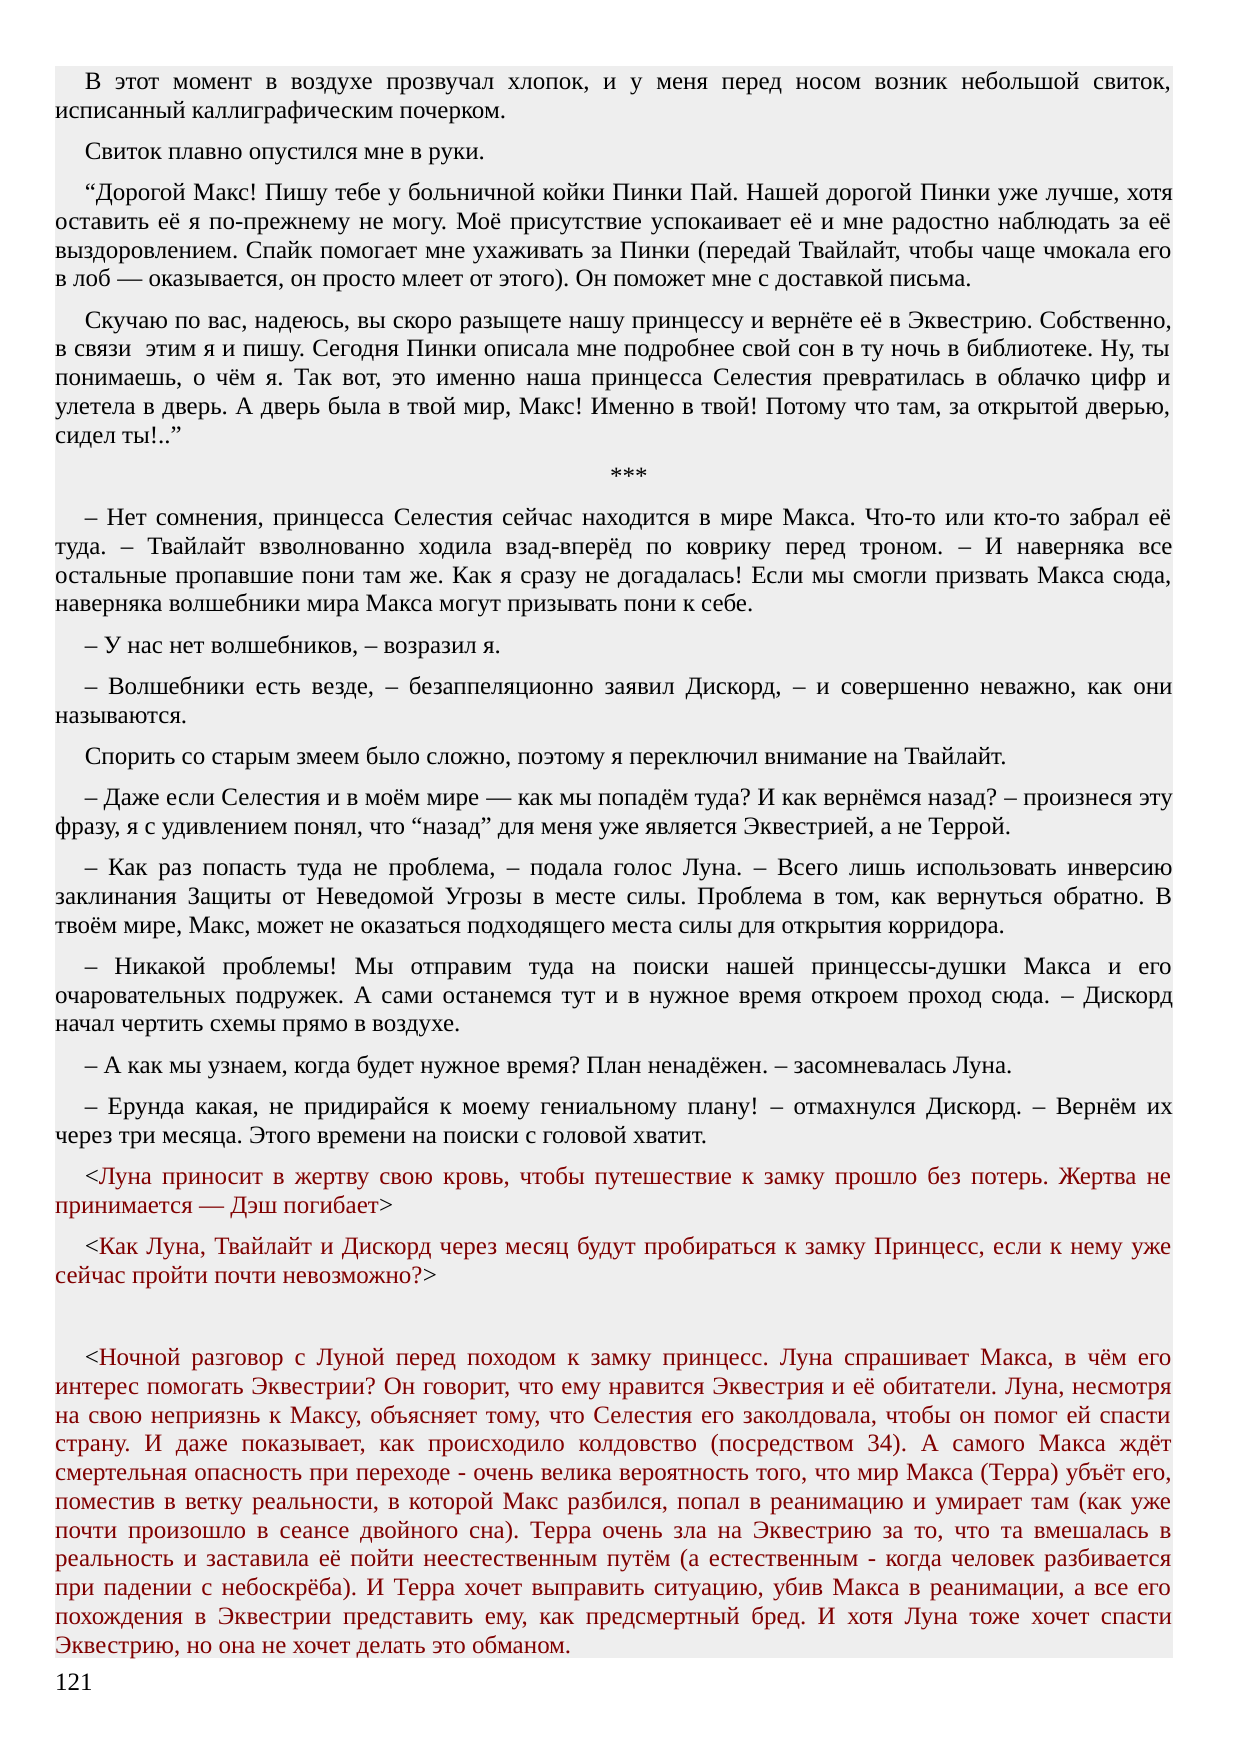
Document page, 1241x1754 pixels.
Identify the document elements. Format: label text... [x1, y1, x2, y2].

text <Ночной разговор с Луной перед походом к замку принцесс. Луна спрашивает Макса, в чём его интерес помогать Эквестрии? Он говорит, что ему нравится Эквестрия и её обитатели. Луна, несмотря на свою неприязнь к Максу, объясняет тому, что Селестия его заколдовала, чтобы он помог ей спасти страну. И даже показывает, как происходило колдовство (посредством 34). А самого Макса ждёт смертельная опасность при переходе - очень велика вероятность того, что мир Макса (Терра) убъёт его, поместив в ветку реальности, в которой Макс разбился, попал в реанимацию и умирает там (как уже почти произошло в сеансе двойного сна). Терра очень зла на Эквестрию за то, что та вмешалась в реальность и заставила её пойти неестественным путём (а естественным - когда человек разбивается при падении с небоскрёба). И Терра хочет выправить ситуацию, убив Макса в реанимации, а все его похождения в Эквестрии представить ему, как предсмертный бред. И хотя Луна тоже хочет спасти Эквестрию, но она не хочет делать это обманом. [55, 1342, 1173, 1658]
text – Нет сомнения, принцесса Селестия сейчас находится в мире Макса. Что-то или кто-то забрал её туда. – Твайлайт взволнованно ходила взад-вперёд по коврику перед троном. – И наверняка все остальные пропавшие пони там же. Как я сразу не догадалась! Если мы смогли призвать Макса сюда, наверняка волшебники мира Макса могут призывать пони к себе. [55, 502, 1173, 617]
text – Волшебники есть везде, – безаппеляционно заявил Дискорд, – и совершенно неважно, как они называются. [55, 671, 1173, 728]
text – Никакой проблемы! Мы отправим туда на поиски нашей принцессы-душки Макса и его очаровательных подружек. А сами останемся тут и в нужное время откроем проход сюда. – Дискорд начал чертить схемы прямо в воздухе. [55, 951, 1173, 1037]
text – У нас нет волшебников, – возразил я. [55, 630, 1173, 658]
text <Как Луна, Твайлайт и Дискорд через месяц будут пробираться к замку Принцесс, если к нему уже сейчас пройти почти невозможно?> [55, 1231, 1173, 1288]
text – А как мы узнаем, когда будет нужное время? План ненадёжен. – засомневалась Луна. [55, 1050, 1173, 1078]
text В этот момент в воздухе прозвучал хлопок, и у меня перед носом возник небольшой свиток, исписанный каллиграфическим почерком. [55, 66, 1173, 123]
text – Ерунда какая, не придирайся к моему гениальному плану! – отмахнулся Дискорд. – Вернём их через три месяца. Этого времени на поиски с головой хватит. [55, 1091, 1173, 1148]
text *** [55, 461, 1173, 490]
text <Луна приносит в жертву свою кровь, чтобы путешествие к замку прошло без потерь. Жертва не принимается — Дэш погибает> [55, 1161, 1173, 1218]
text Скучаю по вас, надеюсь, вы скоро разыщете нашу принцессу и вернёте её в Эквестрию. Собственно, в связи этим я и пишу. Сегодня Пинки описала мне подробнее свой сон в ту ночь в библиотеке. Ну, ты понимаешь, о чём я. Так вот, это именно наша принцесса Селестия превратилась в облачко цифр и улетела в дверь. А дверь была в твой мир, Макс! Именно в твой! Потому что там, за открытой дверью, сидел ты!..” [55, 305, 1173, 448]
text – Даже если Селестия и в моём мире — как мы попадём туда? И как вернёмся назад? – произнеся эту фразу, я с удивлением понял, что “назад” для меня уже является Эквестрией, а не Террой. [55, 782, 1173, 840]
text – Как раз попасть туда не проблема, – подала голос Луна. – Всего лишь использовать инверсию заклинания Защиты от Неведомой Угрозы в месте силы. Проблема в том, как вернуться обратно. В твоём мире, Макс, может не оказаться подходящего места силы для открытия корридора. [55, 852, 1173, 938]
text Свиток плавно опустился мне в руки. [55, 136, 1173, 165]
text Спорить со старым змеем было сложно, поэтому я переключил внимание на Твайлайт. [55, 741, 1173, 770]
text “Дорогой Макс! Пишу тебе у больничной койки Пинки Пай. Нашей дорогой Пинки уже лучше, хотя оставить её я по-прежнему не могу. Моё присутствие успокаивает её и мне радостно наблюдать за её выздоровлением. Спайк помогает мне ухаживать за Пинки (передай Твайлайт, чтобы чаще чмокала его в лоб — оказывается, он просто млеет от этого). Он поможет мне с доставкой письма. [55, 177, 1173, 292]
